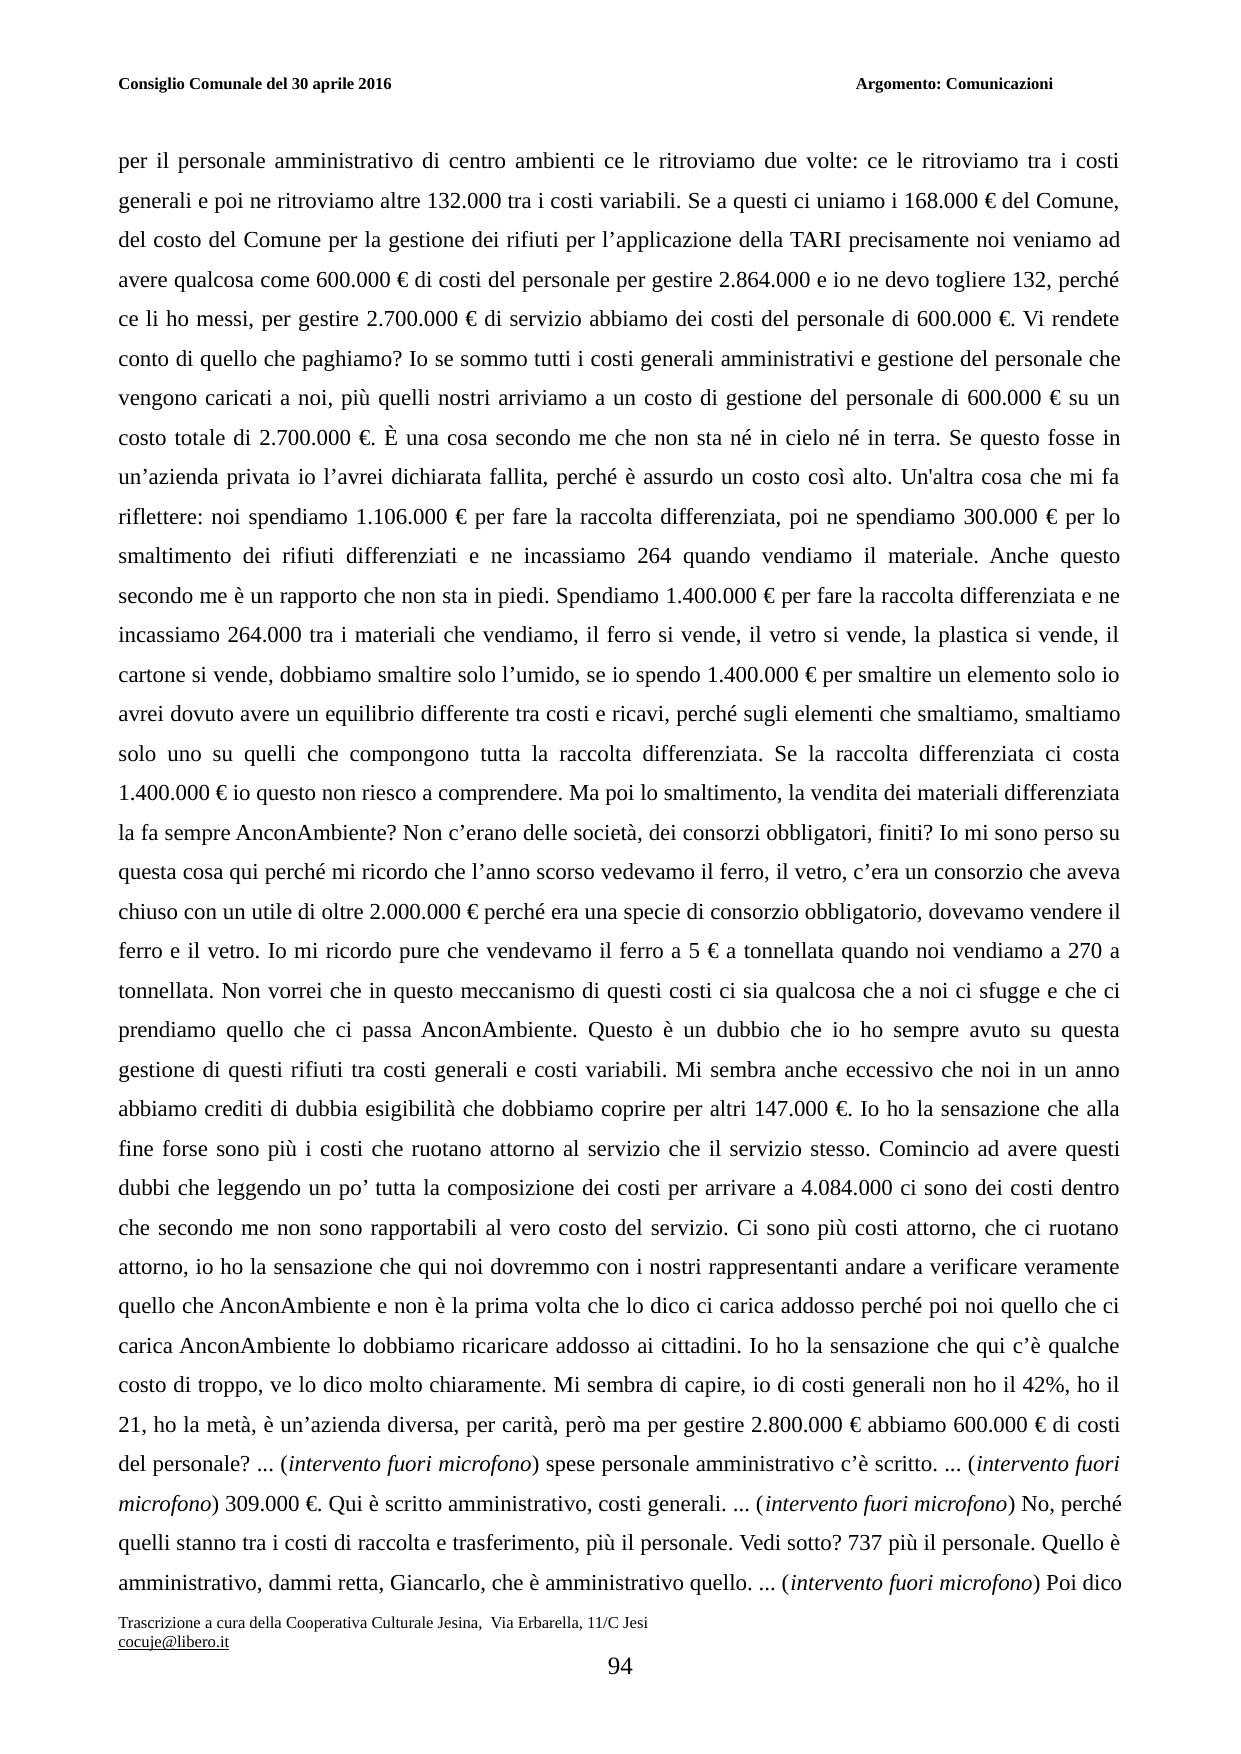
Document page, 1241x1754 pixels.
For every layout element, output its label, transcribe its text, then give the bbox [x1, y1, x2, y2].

text per il personale amministrativo di centro ambienti ce le ritroviamo due volte: ce le ritroviamo tra i costi generali e poi ne ritroviamo altre 132.000 tra i costi variabili. Se a questi ci uniamo i 168.000 € del Comune, del costo del Comune per la gestione dei rifiuti per l’applicazione della TARI precisamente noi veniamo ad avere qualcosa come 600.000 € di costi del personale per gestire 2.864.000 e io ne devo togliere 132, perché ce li ho messi, per gestire 2.700.000 € di servizio abbiamo dei costi del personale di 600.000 €. Vi rendete conto di quello che paghiamo? Io se sommo tutti i costi generali amministrativi e gestione del personale che vengono caricati a noi, più quelli nostri arriviamo a un costo di gestione del personale di 600.000 € su un costo totale di 2.700.000 €. È una cosa secondo me che non sta né in cielo né in terra. Se questo fosse in un’azienda privata io l’avrei dichiarata fallita, perché è assurdo un costo così alto. Un'altra cosa che mi fa riflettere: noi spendiamo 1.106.000 € per fare la raccolta differenziata, poi ne spendiamo 300.000 € per lo smaltimento dei rifiuti differenziati e ne incassiamo 264 quando vendiamo il materiale. Anche questo secondo me è un rapporto che non sta in piedi. Spendiamo 1.400.000 € per fare la raccolta differenziata e ne incassiamo 264.000 tra i materiali che vendiamo, il ferro si vende, il vetro si vende, la plastica si vende, il cartone si vende, dobbiamo smaltire solo l’umido, se io spendo 1.400.000 € per smaltire un elemento solo io avrei dovuto avere un equilibrio differente tra costi e ricavi, perché sugli elementi che smaltiamo, smaltiamo solo uno su quelli che compongono tutta la raccolta differenziata. Se la raccolta differenziata ci costa 1.400.000 € io questo non riesco a comprendere. Ma poi lo smaltimento, la vendita dei materiali differenziata la fa sempre AnconAmbiente? Non c’erano delle società, dei consorzi obbligatori, finiti? Io mi sono perso su questa cosa qui perché mi ricordo che l’anno scorso vedevamo il ferro, il vetro, c’era un consorzio che aveva chiuso con un utile di oltre 2.000.000 € perché era una specie di consorzio obbligatorio, dovevamo vendere il ferro e il vetro. Io mi ricordo pure che vendevamo il ferro a 5 € a tonnellata quando noi vendiamo a 270 a tonnellata. Non vorrei che in questo meccanismo di questi costi ci sia qualcosa che a noi ci sfugge e che ci prendiamo quello che ci passa AnconAmbiente. Questo è un dubbio che io ho sempre avuto su questa gestione di questi rifiuti tra costi generali e costi variabili. Mi sembra anche eccessivo che noi in un anno abbiamo crediti di dubbia esigibilità che dobbiamo coprire per altri 147.000 €. Io ho la sensazione che alla fine forse sono più i costi che ruotano attorno al servizio che il servizio stesso. Comincio ad avere questi dubbi che leggendo un po’ tutta la composizione dei costi per arrivare a 4.084.000 ci sono dei costi dentro che secondo me non sono rapportabili al vero costo del servizio. Ci sono più costi attorno, che ci ruotano attorno, io ho la sensazione che qui noi dovremmo con i nostri rappresentanti andare a verificare veramente quello che AnconAmbiente e non è la prima volta che lo dico ci carica addosso perché poi noi quello che ci carica AnconAmbiente lo dobbiamo ricaricare addosso ai cittadini. Io ho la sensazione che qui c’è qualche costo di troppo, ve lo dico molto chiaramente. Mi sembra di capire, io di costi generali non ho il 42%, ho il 21, ho la metà, è un’azienda diversa, per carità, però ma per gestire 2.800.000 € abbiamo 600.000 € di costi del personale? ... (intervento fuori microfono) spese personale amministrativo c’è scritto. ... (intervento fuori microfono) 309.000 €. Qui è scritto amministrativo, costi generali. ... (intervento fuori microfono) No, perché quelli stanno tra i costi di raccolta e trasferimento, più il personale. Vedi sotto? 737 più il personale. Quello è amministrativo, dammi retta, Giancarlo, che è amministrativo quello. ... (intervento fuori microfono) Poi dico [118, 148, 1122, 1595]
